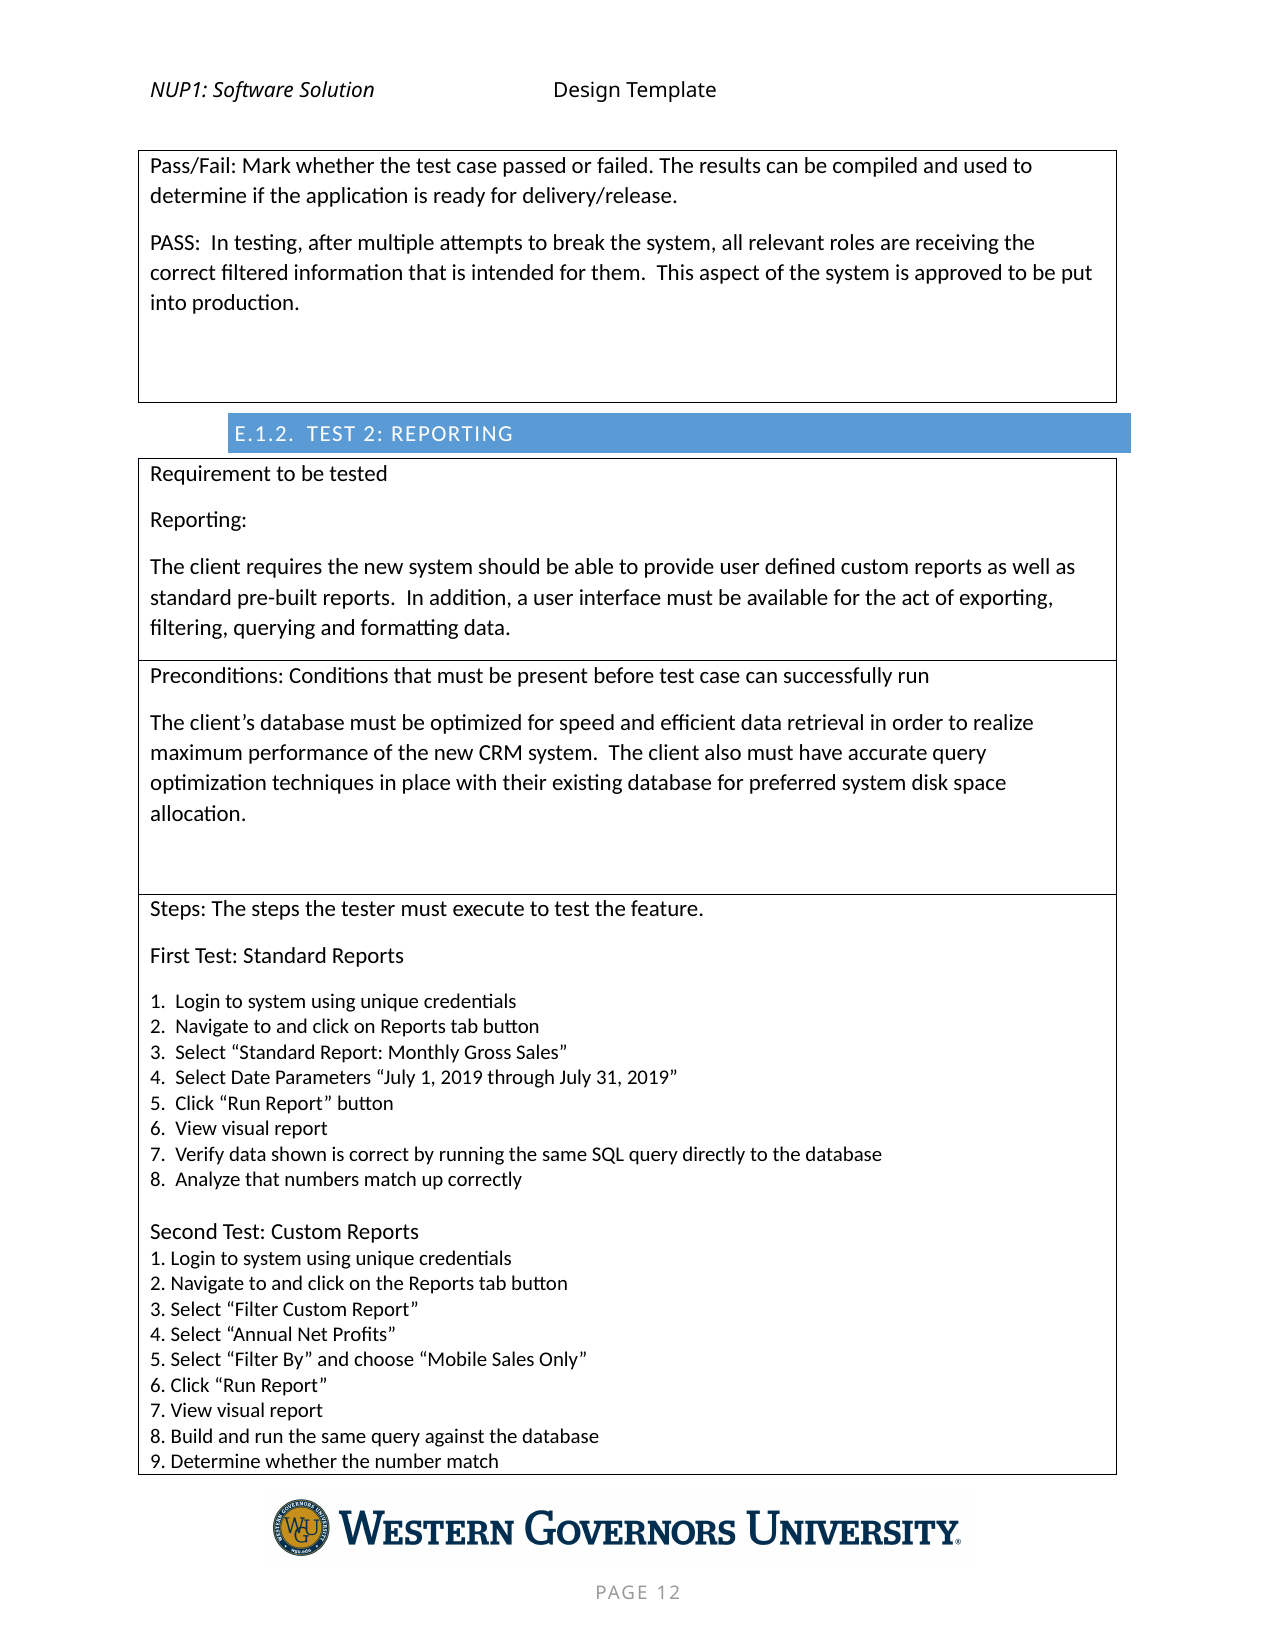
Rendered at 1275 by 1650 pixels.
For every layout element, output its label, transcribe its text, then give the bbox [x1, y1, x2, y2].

table_cell Preconditions: Conditions that must be present before test case can successfully run The client’s database must be optimized for speed and efficient data retrieval in order to realize maximum performance of the new CRM system. The client also must have accurate query optimization techniques in place with their existing database for preferred system disk space allocation. [139, 661, 1116, 893]
picture [263, 1488, 974, 1567]
table_cell Steps: The steps the tester must execute to test the feature. First Test: Standard Reports 1. Login to system using unique credentials 2. Navigate to and click on Reports tab button 3. Select “Standard Report: Monthly Gross Sales” 4. Select Date Parameters “July 1, 2019 through July 31, 2019” 5. Click “Run Report” button 6. View visual report 7. Verify data shown is correct by running the same SQL query directly to the database 8. Analyze that numbers match up correctly Second Test: Custom Reports 1. Login to system using unique credentials 2. Navigate to and click on the Reports tab button 3. Select “Filter Custom Report” 4. Select “Annual Net Profits” 5. Select “Filter By” and choose “Mobile Sales Only” 6. Click “Run Report” 7. View visual report 8. Build and run the same query against the database 9. Determine whether the number match [139, 895, 1116, 1474]
subtitle Test 2: reporting [234, 419, 1125, 447]
table_cell Pass/Fail: Mark whether the test case passed or failed. The results can be compiled and used to determine if the application is ready for delivery/release. PASS: In testing, after multiple attempts to break the system, all relevant roles are receiving the correct filtered information that is intended for them. This aspect of the system is approved to be put into production. [139, 151, 1116, 402]
table_header Requirement to be tested Reporting: The client requires the new system should be able to provide user defined custom reports as well as standard pre-built reports. In addition, a user interface must be available for the act of exporting, filtering, querying and formatting data. [139, 459, 1116, 660]
